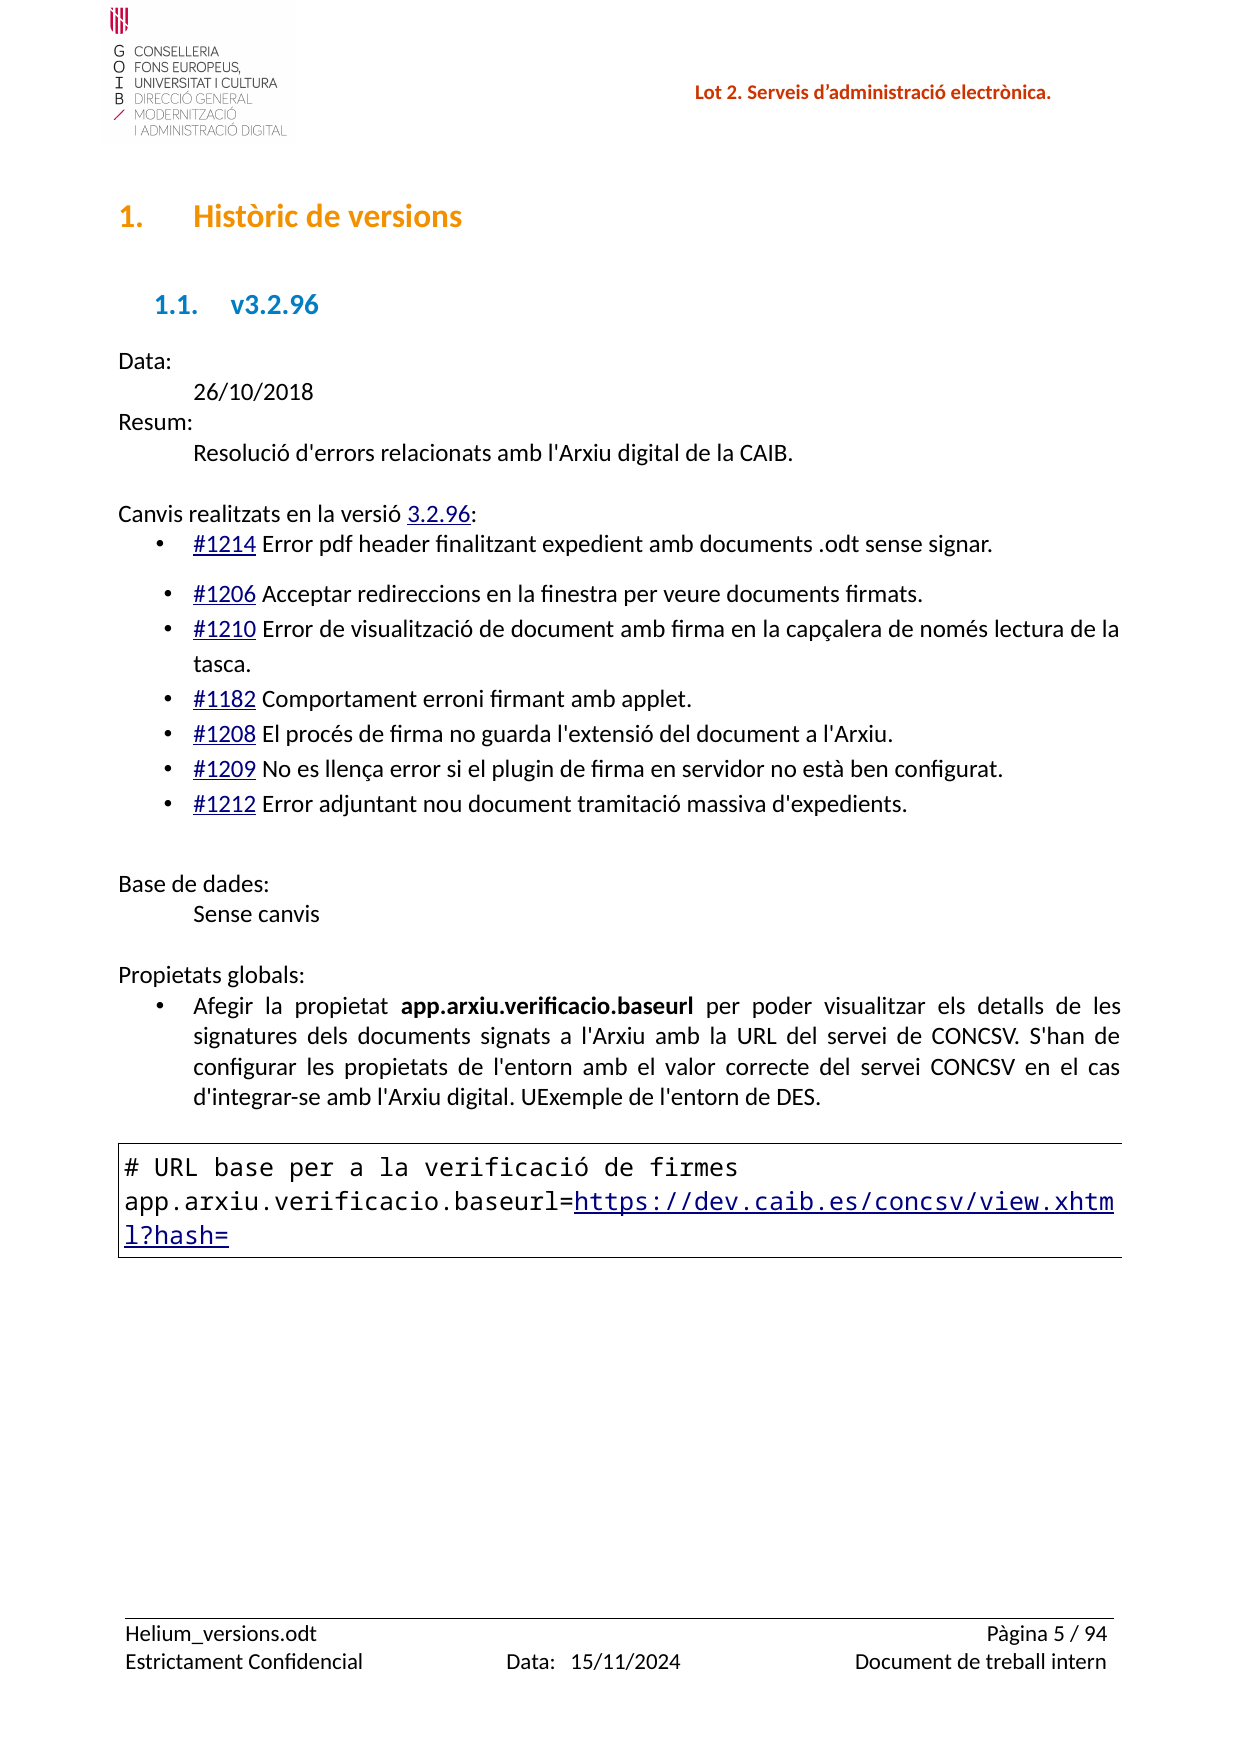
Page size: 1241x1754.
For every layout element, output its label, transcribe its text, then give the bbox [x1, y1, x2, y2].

list #1210 Error de visualització de document amb firma en la capçalera de només lectura de la tasca. [164, 613, 1122, 678]
list #1206 Acceptar redireccions en la finestra per veure documents firmats. [164, 578, 1122, 608]
subtitle Històric de versions [118, 195, 1122, 236]
list #1214 Error pdf header finalitzant expedient amb documents .odt sense signar. [156, 528, 1122, 559]
list #1209 No es llença error si el plugin de firma en servidor no està ben configurat. [164, 753, 1122, 783]
subtitle v3.2.96 [153, 286, 1122, 321]
list #1182 Comportament erroni firmant amb applet. [164, 683, 1122, 713]
text Resum: [118, 406, 1122, 437]
text Sense canvis [118, 898, 1122, 929]
list Afegir la propietat app.arxiu.verificacio.baseurl per poder visualitzar els detalls de les signatures dels documents signats a l'Arxiu amb la URL del servei de CONCSV. S'han de configurar les propietats de l'entorn amb el valor correcte del servei CONCSV en el cas d'integrar-se amb l'Arxiu digital. UExemple de l'entorn de DES. [156, 990, 1122, 1112]
picture [100, 0, 297, 144]
text Propietats globals: [118, 959, 1122, 990]
text Data: [118, 345, 1122, 376]
text 26/10/2018 [118, 376, 1122, 406]
table_header # URL base per a la verificació de firmes app.arxiu.verificacio.baseurl=https://dev.caib.es/concsv/view.xhtml?hash= [119, 1144, 1122, 1257]
list #1208 El procés de firma no guarda l'extensió del document a l'Arxiu. [164, 718, 1122, 748]
text Resolució d'errors relacionats amb l'Arxiu digital de la CAIB. [118, 437, 1122, 467]
text Base de dades: [118, 868, 1122, 898]
text Canvis realitzats en la versió 3.2.96: [118, 498, 1122, 528]
list #1212 Error adjuntant nou document tramitació massiva d'expedients. [164, 788, 1122, 818]
